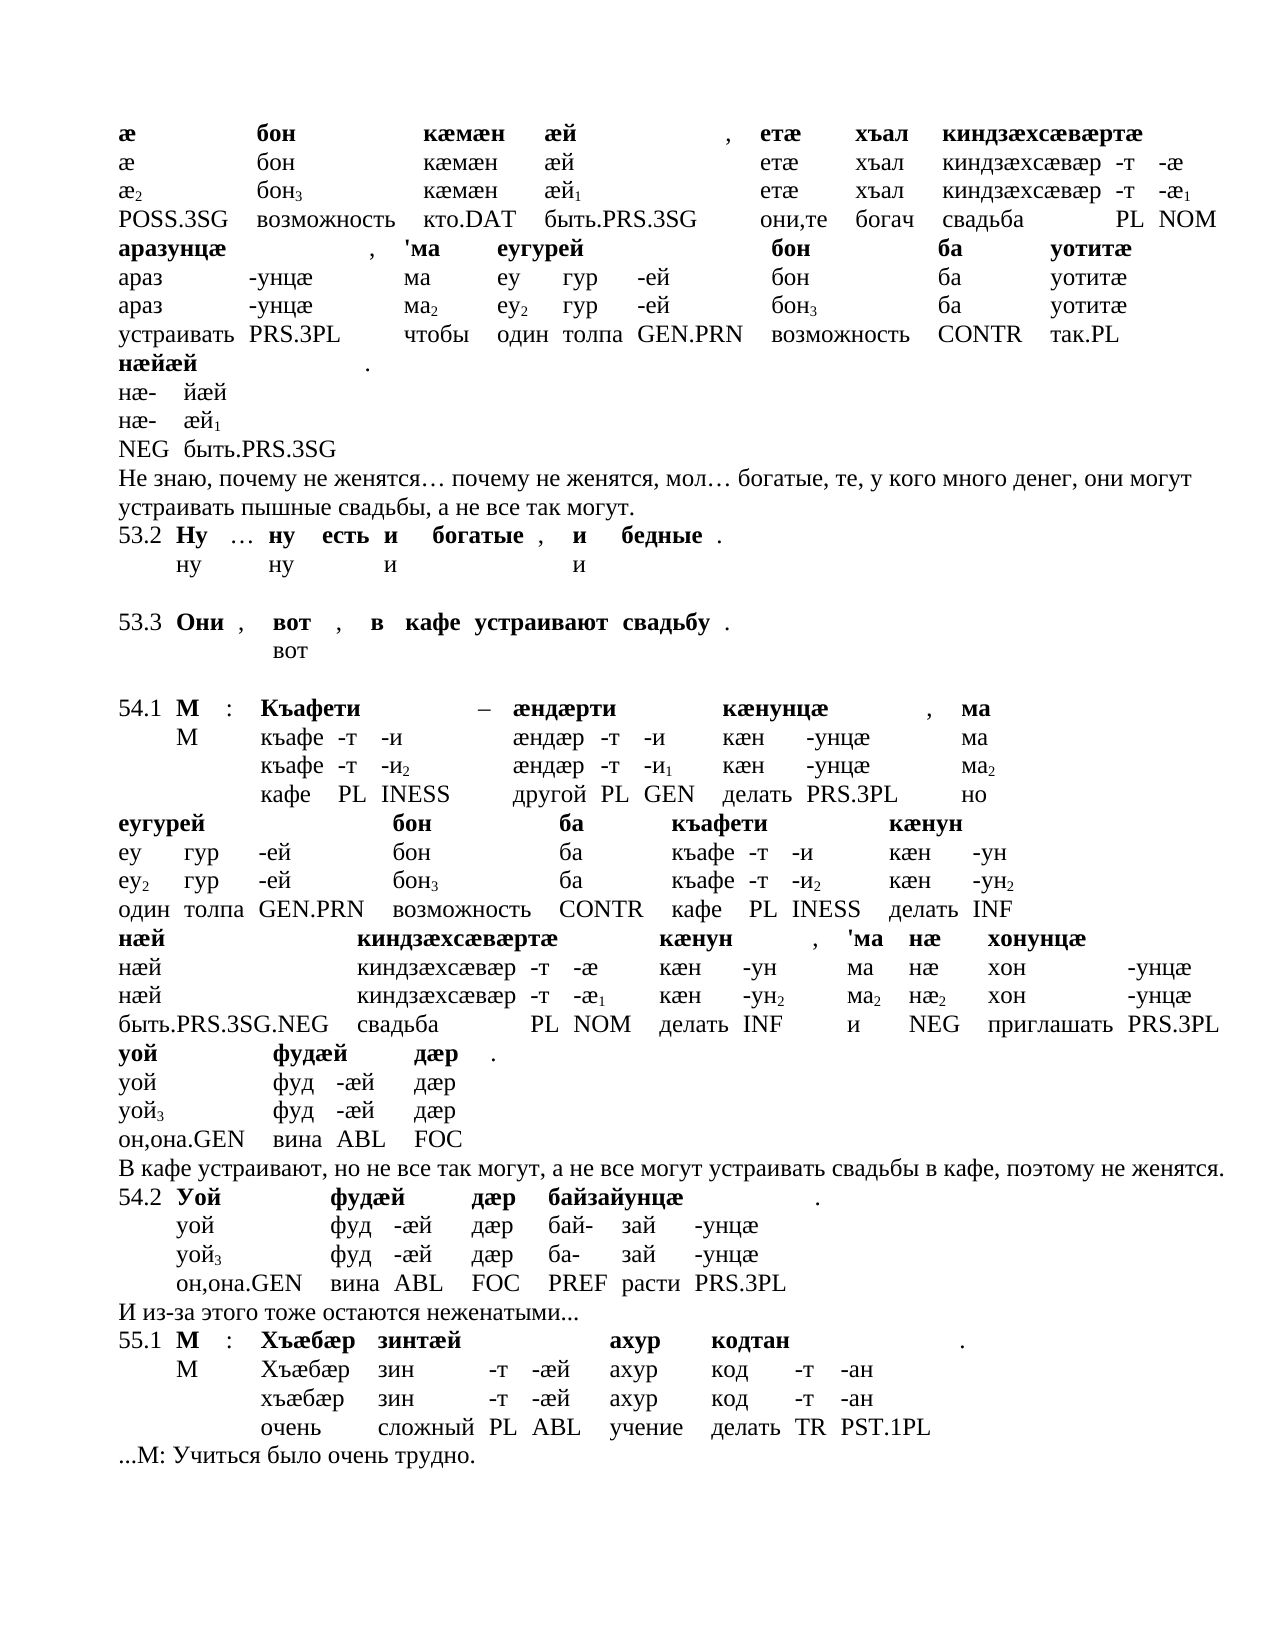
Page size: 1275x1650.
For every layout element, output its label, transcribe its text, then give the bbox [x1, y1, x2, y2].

text гур [184, 866, 244, 894]
text зай [621, 1211, 681, 1239]
text Они [176, 607, 224, 636]
text -ей [258, 866, 364, 894]
text кæнун [889, 808, 1028, 837]
text ма2 [961, 751, 995, 779]
text и [572, 549, 593, 578]
text есть [322, 521, 370, 549]
text -ун2 [972, 866, 1014, 894]
text ба [559, 866, 644, 894]
text еу [118, 837, 170, 866]
text PL [749, 894, 778, 923]
text PL [600, 779, 630, 808]
text нæй [118, 952, 329, 981]
text и [847, 1009, 881, 1038]
text æй [544, 118, 711, 147]
text 'ма [404, 233, 483, 262]
text устраивают [474, 607, 608, 636]
text бон [392, 808, 545, 837]
text сложный [378, 1412, 475, 1441]
text бон [771, 262, 910, 291]
text -æ1 [1158, 176, 1217, 204]
text , [812, 923, 833, 952]
text -и1 [643, 751, 695, 779]
text PRS.3PL [249, 319, 341, 348]
text TR [794, 1412, 827, 1441]
text æ [118, 118, 243, 147]
text киндзæхсæвæр [942, 176, 1102, 204]
text еу2 [497, 291, 549, 319]
text -т [488, 1354, 518, 1383]
text -унцæ [806, 751, 898, 779]
text GEN [643, 779, 695, 808]
text бон3 [771, 291, 910, 319]
text æй1 [183, 406, 337, 434]
text М [176, 1326, 212, 1354]
text къафе [671, 837, 735, 866]
text возможность [256, 204, 396, 233]
text ма [961, 693, 1009, 722]
text фуд [273, 1096, 322, 1124]
text Уой [176, 1182, 316, 1211]
text -æ [573, 952, 632, 981]
text кæн [889, 837, 959, 866]
text , [538, 521, 559, 549]
text -т [749, 837, 778, 866]
text -ей [258, 837, 364, 866]
text бон [256, 118, 409, 147]
text POSS.3SG [118, 204, 229, 233]
text -т [600, 751, 630, 779]
text -ун [743, 952, 784, 981]
text хон [988, 981, 1114, 1009]
text : [226, 1326, 247, 1354]
text М [176, 693, 212, 722]
text ABL [532, 1412, 582, 1441]
text возможность [771, 319, 910, 348]
text ну [268, 521, 308, 549]
text -унцæ [249, 262, 341, 291]
text фуд [330, 1239, 380, 1268]
text дæр [414, 1096, 463, 1124]
text ну [176, 549, 202, 578]
text 54.1 [118, 693, 162, 722]
text кæмæн [423, 147, 516, 176]
text толпа [184, 894, 244, 923]
text 54.2 [118, 1182, 162, 1211]
text зин [378, 1354, 475, 1383]
text бон3 [392, 866, 531, 894]
text -т [749, 866, 778, 894]
text богатые [432, 521, 524, 549]
text -æй [336, 1067, 386, 1096]
text бедные [621, 521, 702, 549]
text … [229, 521, 254, 549]
text В кафе устраивают, но не все так могут, а не все могут устраивать свадьбы в кафе, поэтому не женятся. [118, 1153, 1249, 1182]
text очень [260, 1412, 350, 1441]
text -т [1115, 176, 1144, 204]
text И из-за этого тоже остаются неженатыми... [118, 1297, 1249, 1326]
text кæн [722, 722, 792, 751]
text къафети [671, 808, 875, 837]
text кафе [671, 894, 735, 923]
text один [497, 319, 549, 348]
text делать [659, 1009, 729, 1038]
text æй [544, 147, 697, 176]
text . [716, 521, 737, 549]
text ма [847, 952, 881, 981]
text -æй [532, 1354, 582, 1383]
text бон [771, 233, 924, 262]
text делать [711, 1412, 781, 1441]
text ABL [394, 1268, 444, 1297]
text дæр [471, 1239, 520, 1268]
text возможность [392, 894, 531, 923]
text -ун [972, 837, 1014, 866]
text код [711, 1354, 781, 1383]
text и [383, 521, 418, 549]
text еу [497, 262, 549, 291]
text къафе [260, 751, 324, 779]
text NEG [909, 1009, 960, 1038]
text GEN.PRN [637, 319, 743, 348]
text дæр [414, 1067, 463, 1096]
text 53.2 [118, 521, 162, 549]
text – [478, 693, 499, 722]
text -и [792, 837, 861, 866]
text кæн [659, 952, 729, 981]
text , [926, 693, 947, 722]
text Ну [176, 521, 216, 549]
text зай [621, 1239, 681, 1268]
text ба [938, 291, 1022, 319]
text æй1 [544, 176, 697, 204]
text . [959, 1326, 980, 1354]
text хон [988, 952, 1114, 981]
text -унцæ [1127, 952, 1220, 981]
text FOC [471, 1268, 520, 1297]
text INF [743, 1009, 784, 1038]
text делать [722, 779, 792, 808]
text -унцæ [1127, 981, 1220, 1009]
text фуд [330, 1211, 380, 1239]
text FOC [414, 1124, 463, 1153]
text : [226, 693, 247, 722]
text киндзæхсæвæртæ [942, 118, 1231, 147]
text -æй [532, 1383, 582, 1412]
text -т [338, 722, 367, 751]
text -ан [840, 1383, 932, 1412]
text PRS.3PL [694, 1268, 787, 1297]
text PL [338, 779, 367, 808]
text 53.3 [118, 607, 162, 636]
text -унцæ [249, 291, 341, 319]
text приглашать [988, 1009, 1114, 1038]
text INESS [792, 894, 861, 923]
text -т [600, 722, 630, 751]
text ахур [609, 1383, 683, 1412]
text и [572, 521, 607, 549]
text гур [563, 262, 623, 291]
text , [725, 118, 746, 147]
text -æй [336, 1096, 386, 1124]
text къафе [260, 722, 324, 751]
text -т [1115, 147, 1144, 176]
text хъал [855, 176, 914, 204]
text так.PL [1050, 319, 1127, 348]
text PREF [548, 1268, 608, 1297]
text нæ [909, 923, 974, 952]
text вина [330, 1268, 380, 1297]
text толпа [563, 319, 623, 348]
text свадьба [357, 1009, 516, 1038]
text ба- [548, 1239, 608, 1268]
text фудæй [273, 1038, 400, 1067]
text ма2 [847, 981, 881, 1009]
text Хъæбæр [260, 1326, 364, 1354]
text дæр [471, 1182, 534, 1211]
text уой [118, 1067, 245, 1096]
text -унцæ [694, 1239, 787, 1268]
text -т [530, 981, 559, 1009]
text етæ [760, 118, 841, 147]
text свадьбу [622, 607, 710, 636]
text PL [530, 1009, 559, 1038]
text бон [392, 837, 531, 866]
text -æ1 [573, 981, 632, 1009]
text бон3 [256, 176, 396, 204]
text , [238, 607, 259, 636]
text еу2 [118, 866, 170, 894]
text GEN.PRN [258, 894, 364, 923]
text , [336, 607, 357, 636]
text -æ [1158, 147, 1217, 176]
text свадьба [942, 204, 1102, 233]
text кто.DAT [423, 204, 516, 233]
text кæн [889, 866, 959, 894]
text они,те [760, 204, 827, 233]
text один [118, 894, 170, 923]
text М [176, 1354, 198, 1383]
text Не знаю, почему не женятся… почему не женятся, мол… богатые, те, у кого много денег, они могут устраивать пышные свадьбы, а не все так могут. [118, 463, 1249, 521]
text кæнун [659, 923, 798, 952]
text 'ма [847, 923, 895, 952]
text хъал [855, 118, 928, 147]
text -æй [394, 1239, 444, 1268]
text PRS.3PL [806, 779, 898, 808]
text кæмæн [423, 176, 516, 204]
text он,она.GEN [118, 1124, 245, 1153]
text PL [1115, 204, 1144, 233]
text -и2 [792, 866, 861, 894]
text уотитæ [1050, 233, 1141, 262]
text -и [643, 722, 695, 751]
text богач [855, 204, 914, 233]
text хонунцæ [988, 923, 1234, 952]
text ма [404, 262, 469, 291]
text -т [794, 1383, 827, 1412]
text быть.PRS.3SG [183, 434, 337, 463]
text ахур [609, 1354, 683, 1383]
text араз [118, 291, 235, 319]
text гур [184, 837, 244, 866]
text гур [563, 291, 623, 319]
text NOM [1158, 204, 1217, 233]
text вот [273, 636, 308, 664]
text Хъæбæр [260, 1354, 350, 1383]
text бон [256, 147, 396, 176]
text -ей [637, 262, 743, 291]
text PL [488, 1412, 518, 1441]
text кафе [405, 607, 461, 636]
text етæ [760, 147, 827, 176]
text ба [938, 262, 1022, 291]
text æ [118, 147, 229, 176]
text кæнунцæ [722, 693, 912, 722]
text ну [268, 549, 294, 578]
text йæй [183, 377, 337, 406]
text уотитæ [1050, 262, 1127, 291]
text аразунцæ [118, 233, 355, 262]
text -ан [840, 1354, 932, 1383]
text ...М: Учиться было очень трудно. [118, 1441, 1249, 1469]
text æндæрти [513, 693, 709, 722]
text вина [273, 1124, 322, 1153]
text -и [381, 722, 450, 751]
text М [176, 722, 198, 751]
text он,она.GEN [176, 1268, 303, 1297]
text делать [889, 894, 959, 923]
text -унцæ [806, 722, 898, 751]
text еугурей [497, 233, 757, 262]
text . [724, 607, 745, 636]
text и [383, 549, 404, 578]
text ма [961, 722, 995, 751]
text уой3 [176, 1239, 303, 1268]
text учение [609, 1412, 683, 1441]
text фудæй [330, 1182, 458, 1211]
text -т [794, 1354, 827, 1383]
text INESS [381, 779, 450, 808]
text ахур [609, 1326, 697, 1354]
text -т [530, 952, 559, 981]
text нæ [909, 952, 960, 981]
text . [814, 1182, 835, 1211]
text код [711, 1383, 781, 1412]
text быть.PRS.3SG.NEG [118, 1009, 329, 1038]
text вот [273, 607, 322, 636]
text , [369, 233, 390, 262]
text киндзæхсæвæр [357, 981, 516, 1009]
text NOM [573, 1009, 632, 1038]
text -ей [637, 291, 743, 319]
text -ун2 [743, 981, 784, 1009]
text INF [972, 894, 1014, 923]
text фуд [273, 1067, 322, 1096]
text . [364, 348, 385, 377]
text уотитæ [1050, 291, 1127, 319]
text нæй [118, 923, 343, 952]
text устраивать [118, 319, 235, 348]
text . [490, 1038, 511, 1067]
text нæ- [118, 406, 169, 434]
text PST.1PL [840, 1412, 932, 1441]
text бай- [548, 1211, 608, 1239]
text -æй [394, 1211, 444, 1239]
text NEG [118, 434, 169, 463]
text быть.PRS.3SG [544, 204, 697, 233]
text еугурей [118, 808, 378, 837]
text хъал [855, 147, 914, 176]
text нæ2 [909, 981, 960, 1009]
text ABL [336, 1124, 386, 1153]
text ба [938, 233, 1036, 262]
text нæ- [118, 377, 169, 406]
text 55.1 [118, 1326, 162, 1354]
text но [961, 779, 995, 808]
text нæй [118, 981, 329, 1009]
text хъæбæр [260, 1383, 350, 1412]
text киндзæхсæвæртæ [357, 923, 645, 952]
text киндзæхсæвæр [942, 147, 1102, 176]
text уой3 [118, 1096, 245, 1124]
text къафе [671, 866, 735, 894]
text кæмæн [423, 118, 530, 147]
text расти [621, 1268, 681, 1297]
text уой [118, 1038, 259, 1067]
text æндæр [513, 751, 587, 779]
text PRS.3PL [1127, 1009, 1220, 1038]
text -т [338, 751, 367, 779]
text ба [559, 808, 658, 837]
text зинтæй [378, 1326, 596, 1354]
text дæр [414, 1038, 476, 1067]
text æ2 [118, 176, 229, 204]
text -т [488, 1383, 518, 1412]
text зин [378, 1383, 475, 1412]
text кæн [722, 751, 792, 779]
text кодтан [711, 1326, 945, 1354]
text етæ [760, 176, 827, 204]
text байзайунцæ [548, 1182, 801, 1211]
text ма2 [404, 291, 469, 319]
text чтобы [404, 319, 469, 348]
text -унцæ [694, 1211, 787, 1239]
text нæйæй [118, 348, 351, 377]
text дæр [471, 1211, 520, 1239]
text другой [513, 779, 587, 808]
text Къафети [260, 693, 464, 722]
text в [370, 607, 391, 636]
text æндæр [513, 722, 587, 751]
text CONTR [938, 319, 1022, 348]
text киндзæхсæвæр [357, 952, 516, 981]
text кæн [659, 981, 729, 1009]
text араз [118, 262, 235, 291]
text кафе [260, 779, 324, 808]
text -и2 [381, 751, 450, 779]
text CONTR [559, 894, 644, 923]
text ба [559, 837, 644, 866]
text уой [176, 1211, 303, 1239]
